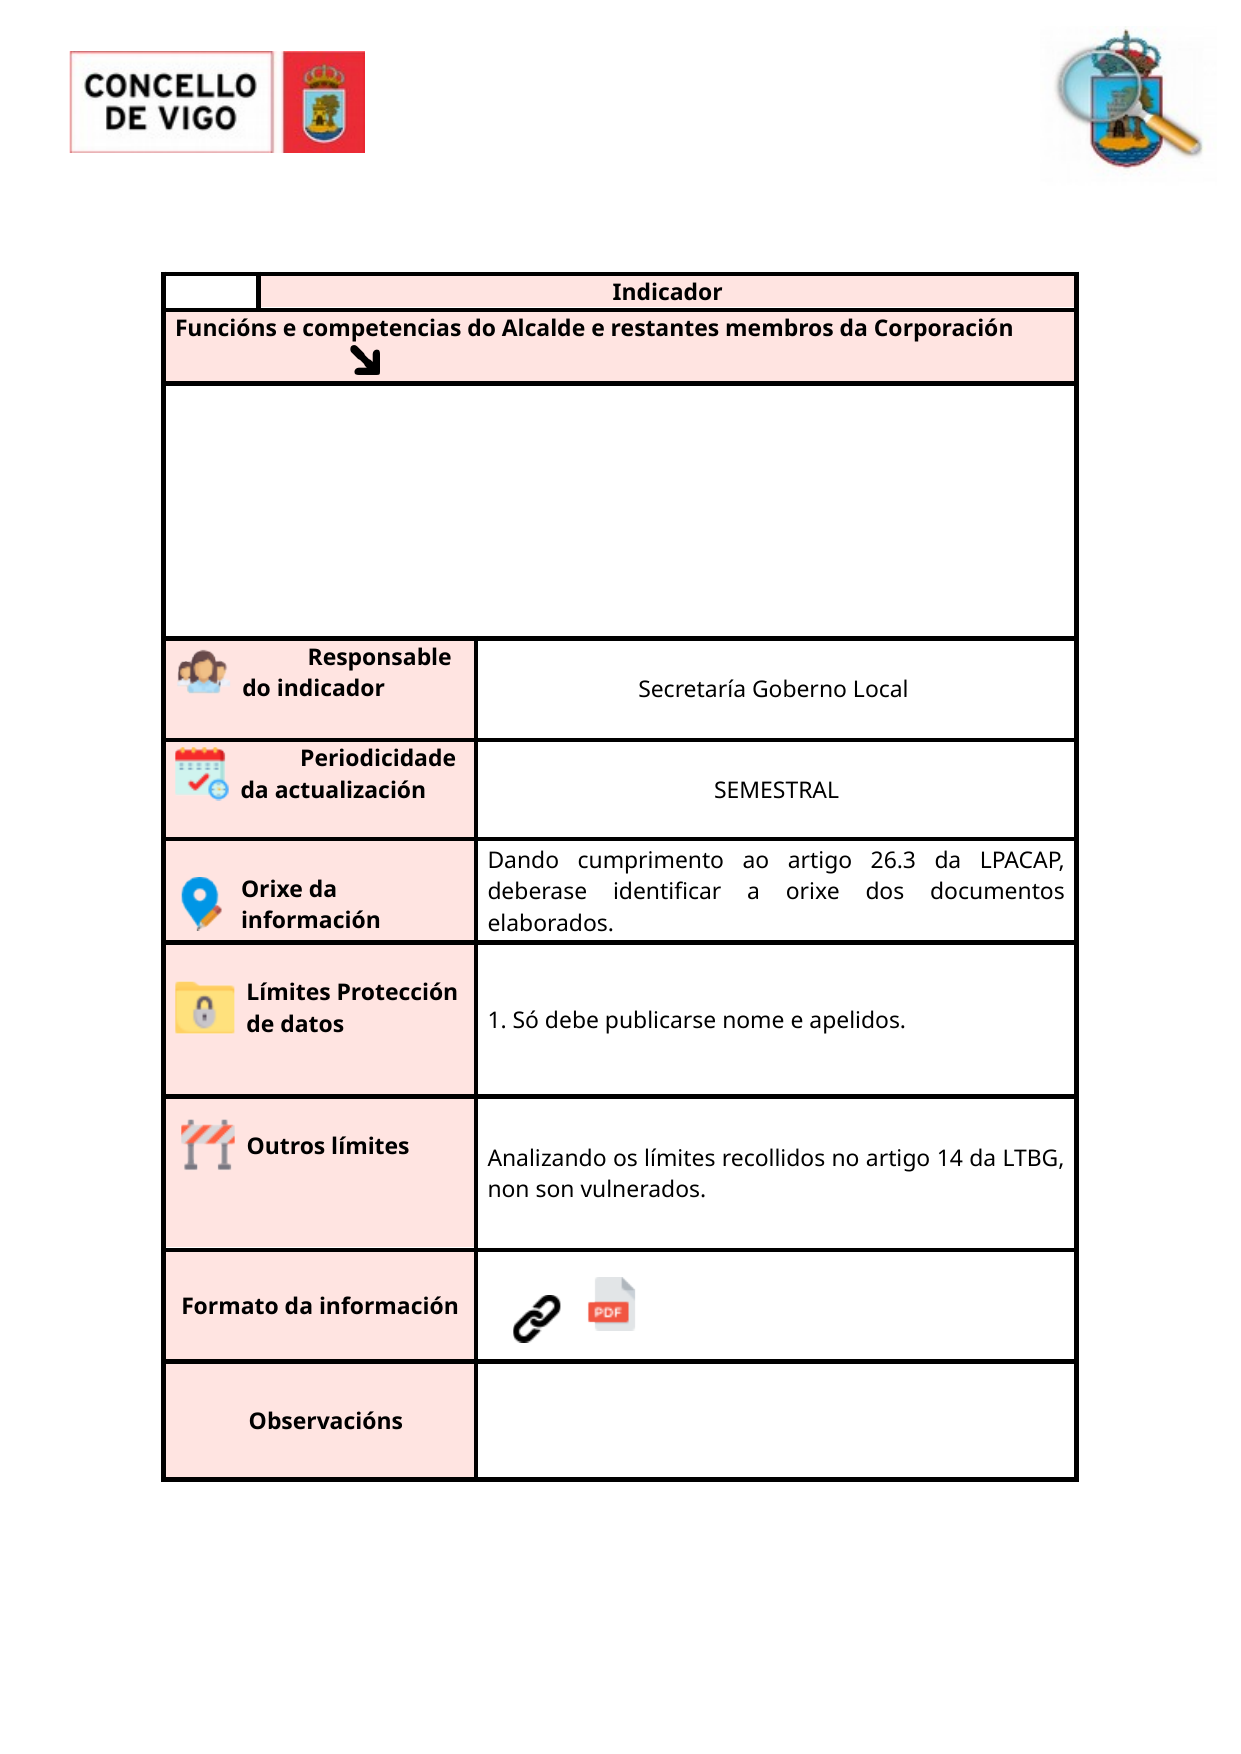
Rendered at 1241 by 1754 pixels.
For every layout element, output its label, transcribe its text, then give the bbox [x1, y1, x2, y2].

picture [175, 877, 229, 931]
picture [350, 345, 380, 375]
table_cell Periodicidade da actualización [166, 742, 474, 837]
table_header Indicador [261, 276, 1074, 307]
table_cell [478, 1252, 1074, 1359]
table_cell SEMESTRAL [478, 742, 1074, 837]
table_header [166, 276, 256, 307]
picture [175, 747, 229, 801]
table_cell Observacións [166, 1364, 474, 1477]
table_cell Formato da información [166, 1252, 474, 1359]
table_cell Funcións e competencias do Alcalde e restantes membros da Corporación [166, 312, 1074, 381]
table_cell Dando cumprimento ao artigo 26.3 da LPACAP, deberase identificar a orixe dos documentos elaborados. [478, 841, 1074, 940]
picture [585, 1277, 639, 1331]
table_cell [166, 386, 1074, 636]
table_cell Secretaría Goberno Local [478, 641, 1074, 738]
table_cell Analizando os límites recollidos no artigo 14 da LTBG, non son vulnerados. [478, 1099, 1074, 1247]
table_cell Outros límites [166, 1099, 474, 1247]
table_cell Orixe da información [166, 841, 474, 940]
table_cell Límites Protección de datos [166, 945, 474, 1094]
picture [69, 51, 365, 153]
table_cell [478, 1364, 1074, 1477]
table_cell 1. Só debe publicarse nome e apelidos. [478, 945, 1074, 1094]
picture [177, 645, 231, 699]
table_cell Responsable do indicador [166, 641, 474, 738]
picture [175, 978, 235, 1038]
picture [1040, 26, 1218, 186]
picture [513, 1295, 561, 1343]
picture [193, 889, 207, 901]
picture [181, 1118, 235, 1172]
